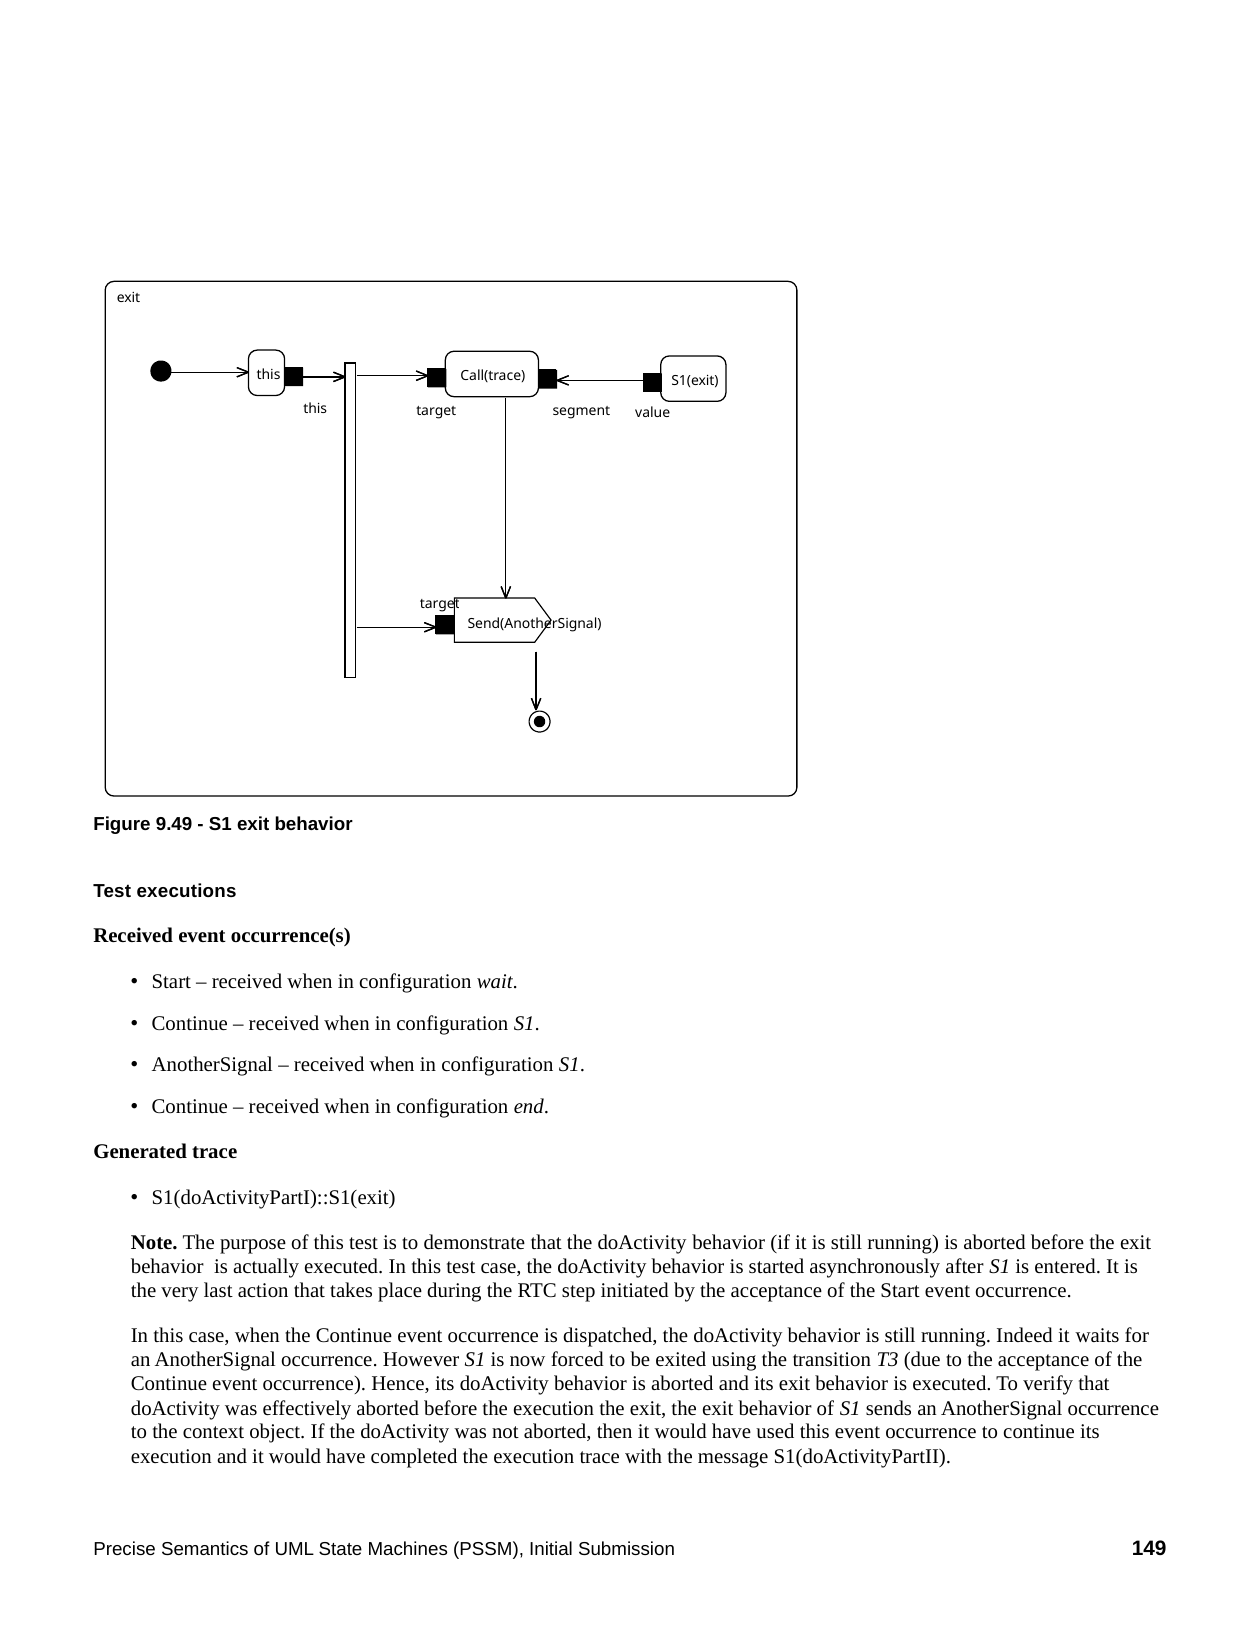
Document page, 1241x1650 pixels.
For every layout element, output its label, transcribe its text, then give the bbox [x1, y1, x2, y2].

subtitle Test executions [93, 880, 1164, 902]
text Note. The purpose of this test is to demonstrate that the doActivity behavior (if it is still running) is aborted before the exit behavior is actually executed. In this test case, the doActivity behavior is started asynchronously after S1 is entered. It is the very last action that takes place during the RTC step initiated by the acceptance of the Start event occurrence. [131, 1230, 1164, 1302]
text Figure 9.49 - S1 exit behavior [93, 243, 810, 834]
text In this case, when the Continue event occurrence is dispatched, the doActivity behavior is still running. Indeed it waits for an AnotherSignal occurrence. However S1 is now forced to be exited using the transition T3 (due to the acceptance of the Continue event occurrence). Hence, its doActivity behavior is aborted and its exit behavior is executed. To verify that doActivity was effectively aborted before the execution the exit, the exit behavior of S1 sends an AnotherSignal occurrence to the context object. If the doActivity was not aborted, then it would have used this event occurrence to continue its execution and it would have completed the execution trace with the message S1(doActivityPartII). [131, 1323, 1164, 1468]
text Generated trace [93, 1139, 1164, 1163]
list S1(doActivityPartI)::S1(exit) [131, 1184, 1164, 1209]
text Received event occurrence(s) [93, 923, 1164, 947]
list AnotherSignal – received when in configuration S1. [131, 1051, 1164, 1076]
list Continue – received when in configuration S1. [131, 1009, 1164, 1034]
list Start – received when in configuration wait. [131, 968, 1164, 993]
list Continue – received when in configuration end. [131, 1093, 1164, 1118]
